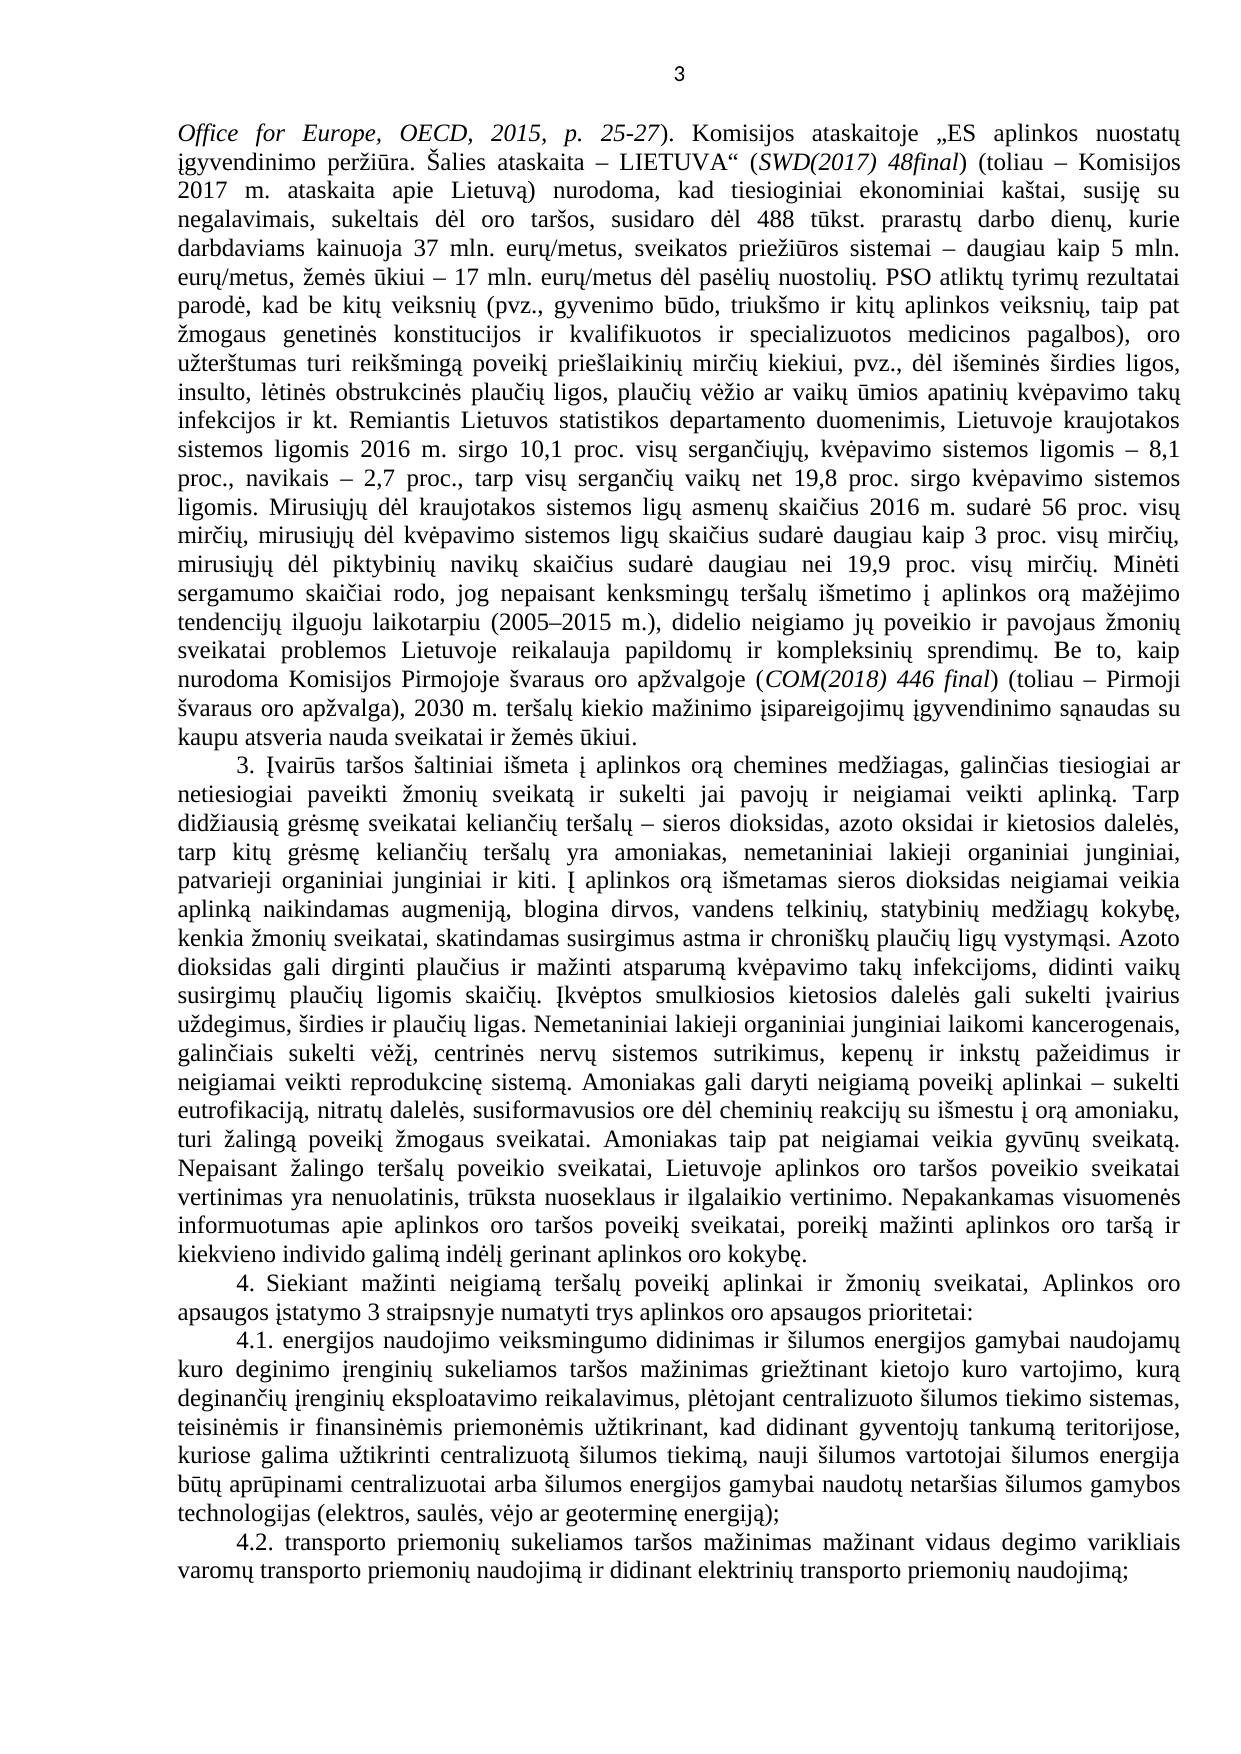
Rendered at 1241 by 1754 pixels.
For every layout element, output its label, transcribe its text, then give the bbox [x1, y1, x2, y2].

text 3. Įvairūs taršos šaltiniai išmeta į aplinkos orą chemines medžiagas, galinčias tiesiogiai ar netiesiogiai paveikti žmonių sveikatą ir sukelti jai pavojų ir neigiamai veikti aplinką. Tarp didžiausią grėsmę sveikatai keliančių teršalų – sieros dioksidas, azoto oksidai ir kietosios dalelės, tarp kitų grėsmę keliančių teršalų yra amoniakas, nemetaniniai lakieji organiniai junginiai, patvarieji organiniai junginiai ir kiti. Į aplinkos orą išmetamas sieros dioksidas neigiamai veikia aplinką naikindamas augmeniją, blogina dirvos, vandens telkinių, statybinių medžiagų kokybę, kenkia žmonių sveikatai, skatindamas susirgimus astma ir chroniškų plaučių ligų vystymąsi. Azoto dioksidas gali dirginti plaučius ir mažinti atsparumą kvėpavimo takų infekcijoms, didinti vaikų susirgimų plaučių ligomis skaičių. Įkvėptos smulkiosios kietosios dalelės gali sukelti įvairius uždegimus, širdies ir plaučių ligas. Nemetaniniai lakieji organiniai junginiai laikomi kancerogenais, galinčiais sukelti vėžį, centrinės nervų sistemos sutrikimus, kepenų ir inkstų pažeidimus ir neigiamai veikti reprodukcinę sistemą. Amoniakas gali daryti neigiamą poveikį aplinkai – sukelti eutrofikaciją, nitratų dalelės, susiformavusios ore dėl cheminių reakcijų su išmestu į orą amoniaku, turi žalingą poveikį žmogaus sveikatai. Amoniakas taip pat neigiamai veikia gyvūnų sveikatą. Nepaisant žalingo teršalų poveikio sveikatai, Lietuvoje aplinkos oro taršos poveikio sveikatai vertinimas yra nenuolatinis, trūksta nuoseklaus ir ilgalaikio vertinimo. Nepakankamas visuomenės informuotumas apie aplinkos oro taršos poveikį sveikatai, poreikį mažinti aplinkos oro taršą ir kiekvieno individo galimą indėlį gerinant aplinkos oro kokybę. [177, 751, 1181, 1268]
text 4.1. energijos naudojimo veiksmingumo didinimas ir šilumos energijos gamybai naudojamų kuro deginimo įrenginių sukeliamos taršos mažinimas griežtinant kietojo kuro vartojimo, kurą deginančių įrenginių eksploatavimo reikalavimus, plėtojant centralizuoto šilumos tiekimo sistemas, teisinėmis ir finansinėmis priemonėmis užtikrinant, kad didinant gyventojų tankumą teritorijose, kuriose galima užtikrinti centralizuotą šilumos tiekimą, nauji šilumos vartotojai šilumos energija būtų aprūpinami centralizuotai arba šilumos energijos gamybai naudotų netaršias šilumos gamybos technologijas (elektros, saulės, vėjo ar geoterminę energiją); [177, 1326, 1181, 1527]
text Office for Europe, OECD, 2015, p. 25-27). Komisijos ataskaitoje „ES aplinkos nuostatų įgyvendinimo peržiūra. Šalies ataskaita – LIETUVA“ (SWD(2017) 48final) (toliau – Komisijos 2017 m. ataskaita apie Lietuvą) nurodoma, kad tiesioginiai ekonominiai kaštai, susiję su negalavimais, sukeltais dėl oro taršos, susidaro dėl 488 tūkst. prarastų darbo dienų, kurie darbdaviams kainuoja 37 mln. eurų/metus, sveikatos priežiūros sistemai – daugiau kaip 5 mln. eurų/metus, žemės ūkiui – 17 mln. eurų/metus dėl pasėlių nuostolių. PSO atliktų tyrimų rezultatai parodė, kad be kitų veiksnių (pvz., gyvenimo būdo, triukšmo ir kitų aplinkos veiksnių, taip pat žmogaus genetinės konstitucijos ir kvalifikuotos ir specializuotos medicinos pagalbos), oro užterštumas turi reikšmingą poveikį priešlaikinių mirčių kiekiui, pvz., dėl išeminės širdies ligos, insulto, lėtinės obstrukcinės plaučių ligos, plaučių vėžio ar vaikų ūmios apatinių kvėpavimo takų infekcijos ir kt. Remiantis Lietuvos statistikos departamento duomenimis, Lietuvoje kraujotakos sistemos ligomis 2016 m. sirgo 10,1 proc. visų sergančiųjų, kvėpavimo sistemos ligomis – 8,1 proc., navikais – 2,7 proc., tarp visų sergančių vaikų net 19,8 proc. sirgo kvėpavimo sistemos ligomis. Mirusiųjų dėl kraujotakos sistemos ligų asmenų skaičius 2016 m. sudarė 56 proc. visų mirčių, mirusiųjų dėl kvėpavimo sistemos ligų skaičius sudarė daugiau kaip 3 proc. visų mirčių, mirusiųjų dėl piktybinių navikų skaičius sudarė daugiau nei 19,9 proc. visų mirčių. Minėti sergamumo skaičiai rodo, jog nepaisant kenksmingų teršalų išmetimo į aplinkos orą mažėjimo tendencijų ilguoju laikotarpiu (2005–2015 m.), didelio neigiamo jų poveikio ir pavojaus žmonių sveikatai problemos Lietuvoje reikalauja papildomų ir kompleksinių sprendimų. Be to, kaip nurodoma Komisijos Pirmojoje švaraus oro apžvalgoje (COM(2018) 446 final) (toliau – Pirmoji švaraus oro apžvalga), 2030 m. teršalų kiekio mažinimo įsipareigojimų įgyvendinimo sąnaudas su kaupu atsveria nauda sveikatai ir žemės ūkiui. [177, 118, 1181, 751]
text 4.2. transporto priemonių sukeliamos taršos mažinimas mažinant vidaus degimo varikliais varomų transporto priemonių naudojimą ir didinant elektrinių transporto priemonių naudojimą; [177, 1527, 1181, 1584]
text 4. Siekiant mažinti neigiamą teršalų poveikį aplinkai ir žmonių sveikatai, Aplinkos oro apsaugos įstatymo 3 straipsnyje numatyti trys aplinkos oro apsaugos prioritetai: [177, 1268, 1181, 1326]
